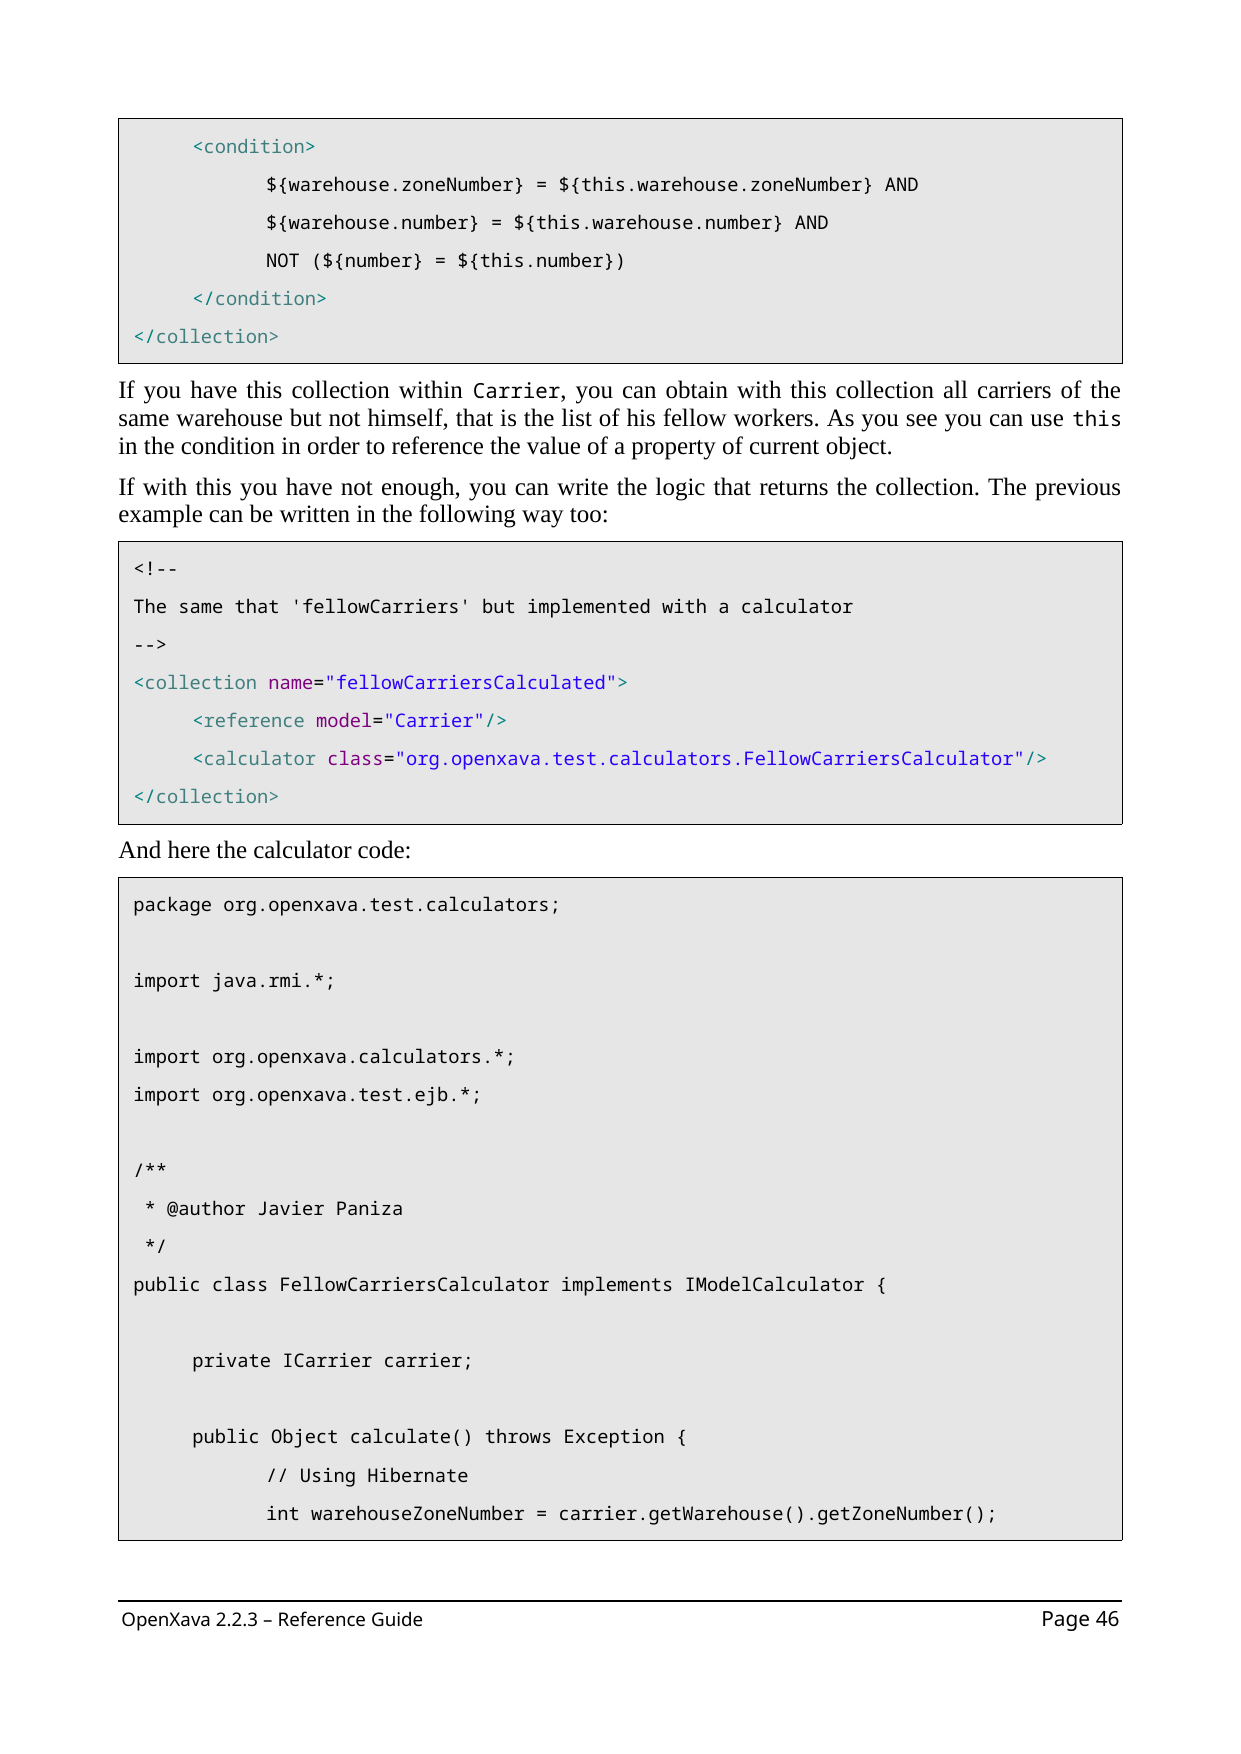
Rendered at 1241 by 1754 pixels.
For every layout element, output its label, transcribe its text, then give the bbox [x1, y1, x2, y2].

text NOT (${number} = ${this.number}) [119, 232, 1122, 270]
text import org.openxava.calculators.*; [119, 1029, 1122, 1067]
text */ [119, 1219, 1122, 1257]
text <condition> [119, 119, 1122, 156]
text And here the calculator code: [118, 837, 1122, 864]
text The same that 'fellowCarriers' but implemented with a calculator [119, 579, 1122, 617]
text <collection name="fellowCarriersCalculated"> [119, 655, 1122, 693]
text import org.openxava.test.ejb.*; [119, 1067, 1122, 1105]
text </collection> [119, 308, 1122, 363]
text --> [119, 617, 1122, 655]
text // Using Hibernate [119, 1447, 1122, 1485]
text package org.openxava.test.calculators; [119, 878, 1122, 915]
text ${warehouse.number} = ${this.warehouse.number} AND [119, 194, 1122, 232]
text /** [119, 1143, 1122, 1181]
text <calculator class="org.openxava.test.calculators.FellowCarriersCalculator"/> [119, 731, 1122, 769]
text * @author Javier Paniza [119, 1181, 1122, 1219]
text </collection> [119, 769, 1122, 824]
text public Object calculate() throws Exception { [119, 1409, 1122, 1447]
text </condition> [119, 270, 1122, 308]
text If with this you have not enough, you can write the logic that returns the collection. The previous example can be written in the following way too: [118, 473, 1122, 528]
text public class FellowCarriersCalculator implements IModelCalculator { [119, 1257, 1122, 1295]
text import java.rmi.*; [119, 953, 1122, 991]
text private ICarrier carrier; [119, 1333, 1122, 1371]
text int warehouseZoneNumber = carrier.getWarehouse().getZoneNumber(); [119, 1485, 1122, 1540]
text ${warehouse.zoneNumber} = ${this.warehouse.zoneNumber} AND [119, 156, 1122, 194]
text <!-- [119, 542, 1122, 579]
text If you have this collection within Carrier, you can obtain with this collection all carriers of the same warehouse but not himself, that is the list of his fellow workers. As you see you can use this in the condition in order to reference the value of a property of current object. [118, 376, 1122, 460]
text <reference model="Carrier"/> [119, 693, 1122, 731]
